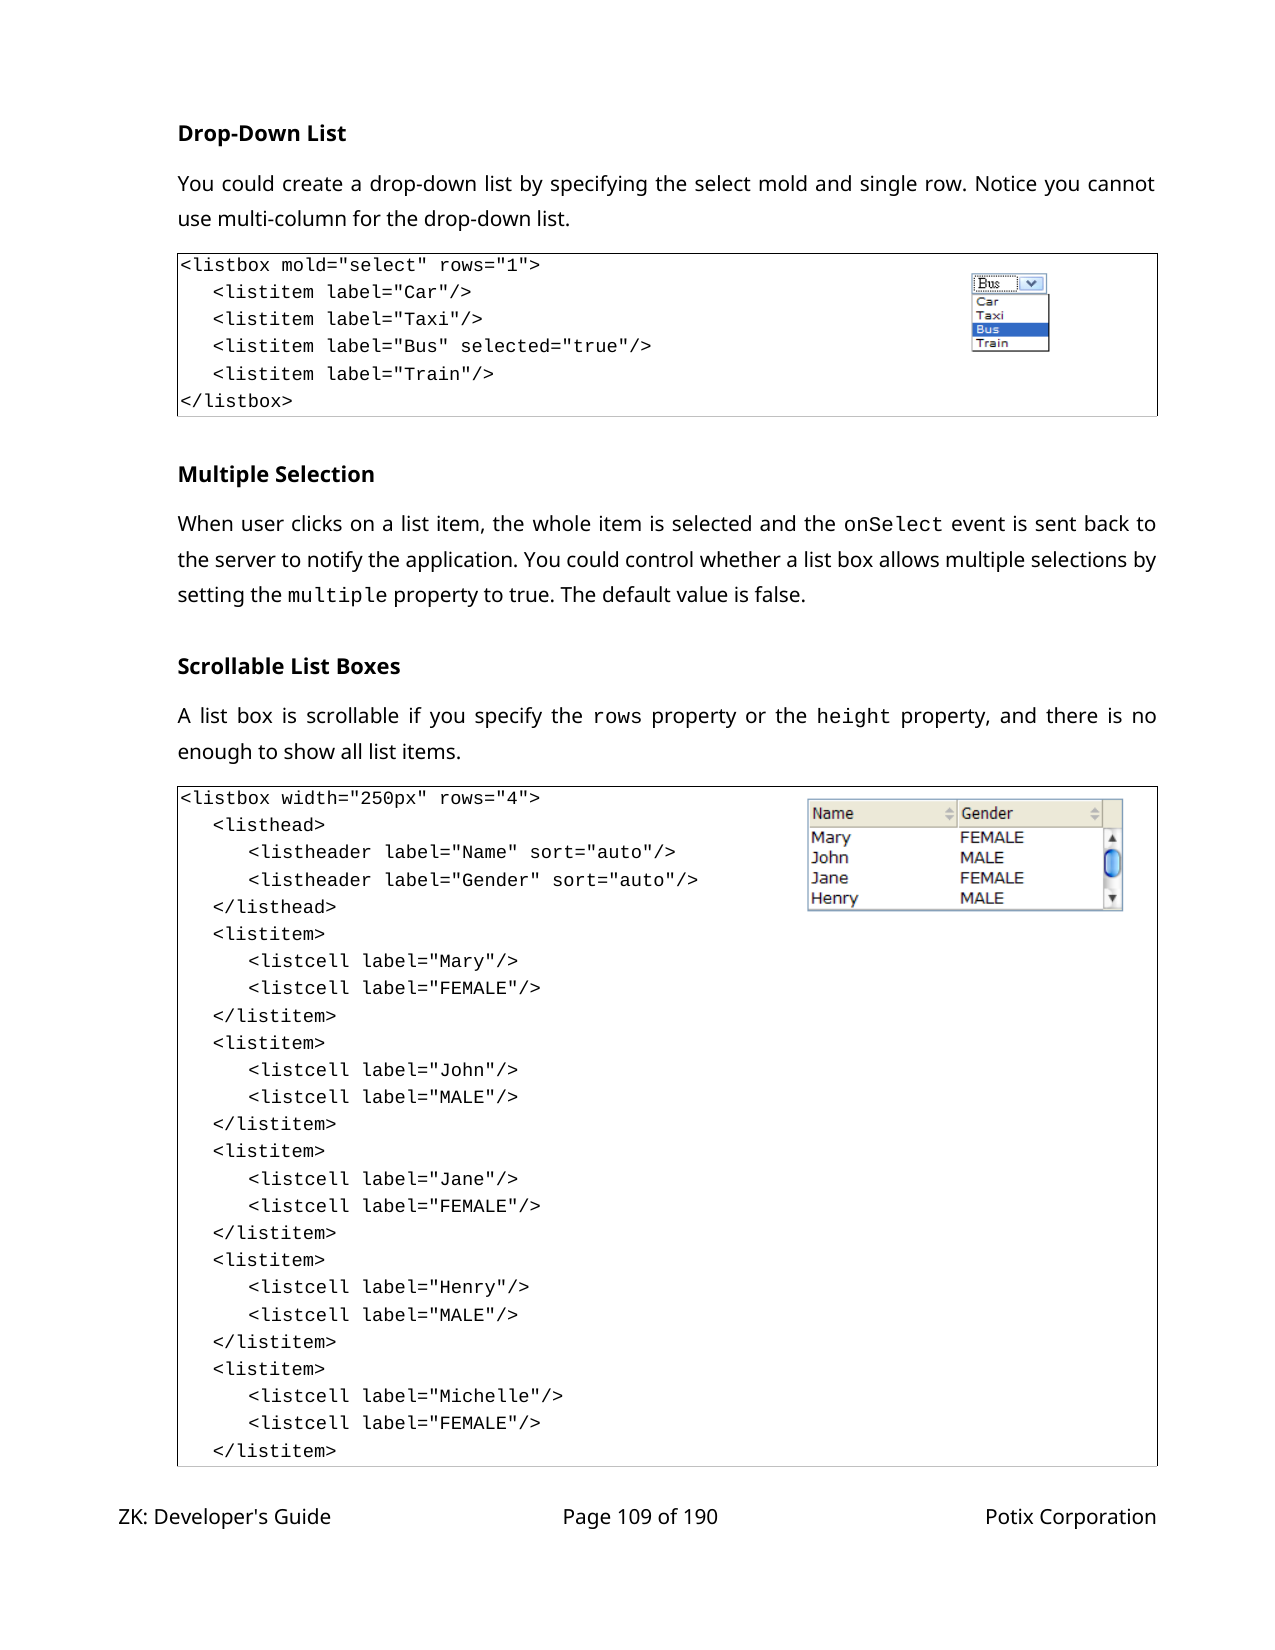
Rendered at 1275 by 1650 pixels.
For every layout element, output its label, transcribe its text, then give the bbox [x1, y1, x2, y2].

text </listitem> [178, 1221, 1157, 1245]
text <listheader label="Name" sort="auto"/> [178, 840, 805, 864]
text <listcell label="MALE"/> [178, 1085, 1157, 1109]
subtitle Drop-Down List [177, 118, 1157, 148]
picture [805, 796, 1127, 914]
text [1053, 307, 1157, 331]
text <listitem label="Bus" selected="true"/> [178, 334, 1157, 359]
text When user clicks on a list item, the whole item is selected and the onSelect event is sent back to the server to notify the application. You could control whether a list box allows multiple selections by setting the multiple property to true. The default value is false. [177, 509, 1157, 608]
text <listcell label="Michelle"/> [178, 1384, 1157, 1408]
text <listcell label="FEMALE"/> [178, 976, 1157, 1001]
text </listitem> [178, 1330, 1157, 1354]
text <listitem> [178, 1248, 1157, 1272]
text <listbox mold="select" rows="1"> [178, 254, 1157, 277]
picture [968, 271, 1053, 354]
text <listitem> [178, 1357, 1157, 1381]
text <listcell label="Mary"/> [178, 949, 1157, 973]
text <listheader label="Gender" sort="auto"/> [178, 867, 805, 892]
text </listitem> [178, 1438, 1157, 1466]
text <listitem> [178, 922, 1157, 946]
text [1053, 280, 1157, 304]
text You could create a drop-down list by specifying the select mold and single row. Notice you cannot use multi-column for the drop-down list. [177, 169, 1157, 232]
text <listcell label="FEMALE"/> [178, 1194, 1157, 1218]
text <listcell label="John"/> [178, 1058, 1157, 1082]
text </listhead> [178, 895, 1157, 919]
text <listitem> [178, 1031, 1157, 1055]
text A list box is scrollable if you specify the rows property or the height property, and there is no enough to show all list items. [177, 702, 1157, 765]
text <listitem label="Train"/> [178, 362, 1157, 386]
subtitle Multiple Selection [177, 458, 1157, 488]
text <listitem> [178, 1139, 1157, 1164]
text <listcell label="Henry"/> [178, 1275, 1157, 1299]
text <listcell label="Jane"/> [178, 1167, 1157, 1191]
text <listitem label="Taxi"/> [178, 307, 968, 331]
subtitle Scrollable List Boxes [177, 651, 1157, 681]
text <listcell label="FEMALE"/> [178, 1411, 1157, 1436]
text <listhead> [178, 813, 805, 837]
text <listitem label="Car"/> [178, 280, 968, 304]
text </listitem> [178, 1003, 1157, 1028]
text <listcell label="MALE"/> [178, 1302, 1157, 1327]
text </listbox> [178, 389, 1157, 416]
text [1127, 813, 1157, 837]
text <listbox width="250px" rows="4"> [178, 787, 1157, 810]
text </listitem> [178, 1112, 1157, 1136]
